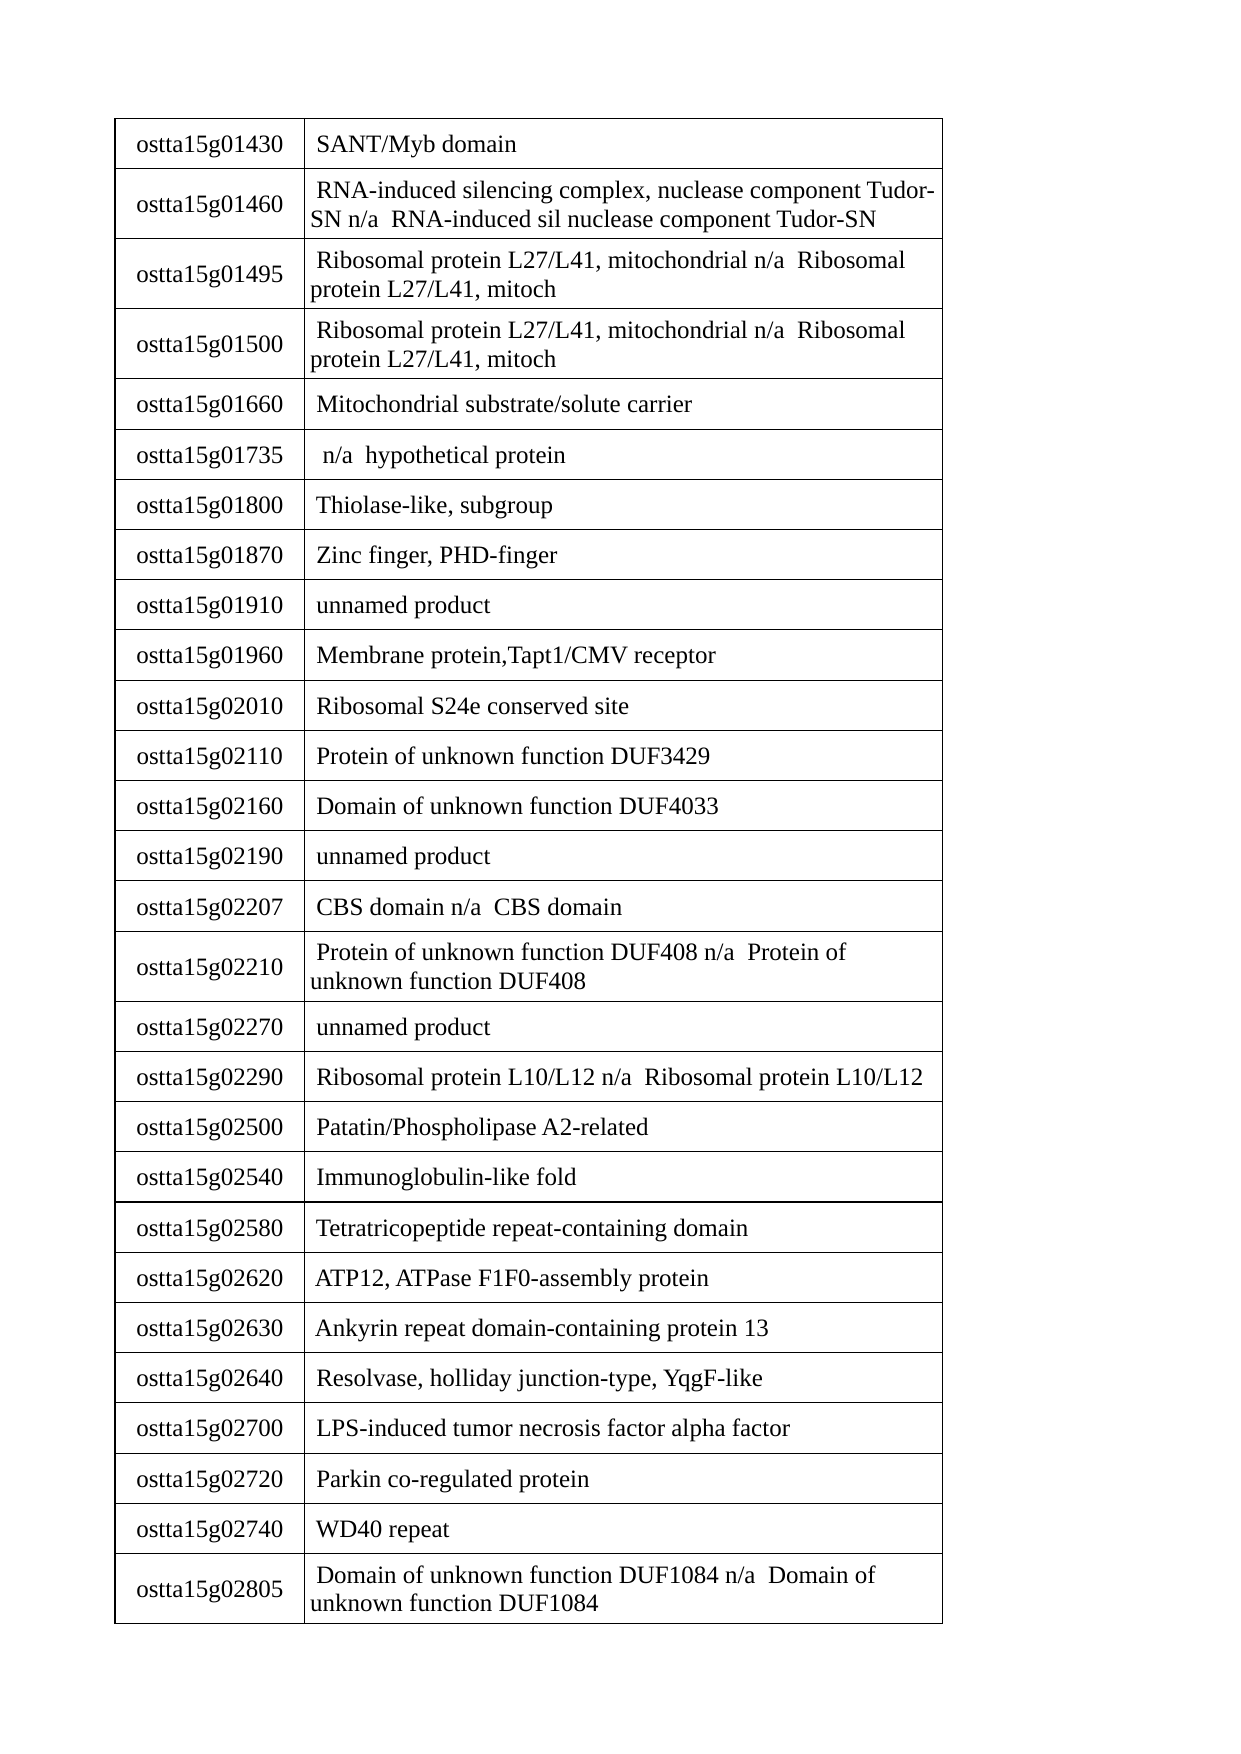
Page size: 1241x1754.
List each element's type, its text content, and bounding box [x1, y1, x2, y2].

table_cell ostta15g02805 [116, 1554, 304, 1623]
table_cell ostta15g02740 [116, 1504, 304, 1553]
table_cell ostta15g01960 [116, 630, 304, 679]
table_cell ostta15g02620 [116, 1253, 304, 1302]
table_cell Ribosomal S24e conserved site [305, 681, 942, 730]
table_cell unnamed product [305, 580, 942, 629]
table_cell ostta15g01660 [116, 379, 304, 428]
table_cell LPS-induced tumor necrosis factor alpha factor [305, 1403, 942, 1452]
table_cell Domain of unknown function DUF4033 [305, 781, 942, 830]
table_cell ATP12, ATPase F1F0-assembly protein [305, 1253, 942, 1302]
table_cell Ribosomal protein L10/L12 n/a Ribosomal protein L10/L12 [305, 1052, 942, 1101]
table_cell ostta15g02500 [116, 1102, 304, 1151]
table_cell ostta15g01910 [116, 580, 304, 629]
table_cell ostta15g02210 [116, 932, 304, 1001]
table_cell ostta15g01870 [116, 530, 304, 579]
table_cell unnamed product [305, 1002, 942, 1051]
table_cell Protein of unknown function DUF3429 [305, 731, 942, 780]
table_cell Tetratricopeptide repeat-containing domain [305, 1203, 942, 1252]
table_cell Mitochondrial substrate/solute carrier [305, 379, 942, 428]
table_cell ostta15g02640 [116, 1353, 304, 1402]
table_cell Immunoglobulin-like fold [305, 1152, 942, 1201]
table_cell ostta15g02010 [116, 681, 304, 730]
table_cell ostta15g02630 [116, 1303, 304, 1352]
table_cell ostta15g01500 [116, 309, 304, 378]
table_cell ostta15g02110 [116, 731, 304, 780]
table_cell ostta15g02190 [116, 831, 304, 880]
table_cell ostta15g01430 [116, 119, 304, 168]
table_cell ostta15g02207 [116, 881, 304, 931]
table_cell Parkin co-regulated protein [305, 1454, 942, 1503]
table_cell ostta15g01735 [116, 430, 304, 479]
table_cell ostta15g01460 [116, 169, 304, 238]
table_cell Ribosomal protein L27/L41, mitochondrial n/a Ribosomal protein L27/L41, mitoch [305, 239, 942, 308]
table_cell ostta15g02700 [116, 1403, 304, 1452]
table_cell Ankyrin repeat domain-containing protein 13 [305, 1303, 942, 1352]
table_cell CBS domain n/a CBS domain [305, 881, 942, 931]
table_cell ostta15g02290 [116, 1052, 304, 1101]
table_cell n/a hypothetical protein [305, 430, 942, 479]
table_cell WD40 repeat [305, 1504, 942, 1553]
table_cell ostta15g02720 [116, 1454, 304, 1503]
table_cell Thiolase-like, subgroup [305, 480, 942, 529]
table_cell ostta15g01800 [116, 480, 304, 529]
table_cell RNA-induced silencing complex, nuclease component Tudor-SN n/a RNA-induced sil nuclease component Tudor-SN [305, 169, 942, 238]
table_cell ostta15g02270 [116, 1002, 304, 1051]
table_cell Protein of unknown function DUF408 n/a Protein of unknown function DUF408 [305, 932, 942, 1001]
table_cell SANT/Myb domain [305, 119, 942, 168]
table_cell Ribosomal protein L27/L41, mitochondrial n/a Ribosomal protein L27/L41, mitoch [305, 309, 942, 378]
table_cell Membrane protein,Tapt1/CMV receptor [305, 630, 942, 679]
table_cell Resolvase, holliday junction-type, YqgF-like [305, 1353, 942, 1402]
table_cell ostta15g02580 [116, 1203, 304, 1252]
table_cell Patatin/Phospholipase A2-related [305, 1102, 942, 1151]
table_cell ostta15g02540 [116, 1152, 304, 1201]
table_cell unnamed product [305, 831, 942, 880]
table_cell Zinc finger, PHD-finger [305, 530, 942, 579]
table_cell ostta15g01495 [116, 239, 304, 308]
table_cell Domain of unknown function DUF1084 n/a Domain of unknown function DUF1084 [305, 1554, 942, 1623]
table_cell ostta15g02160 [116, 781, 304, 830]
